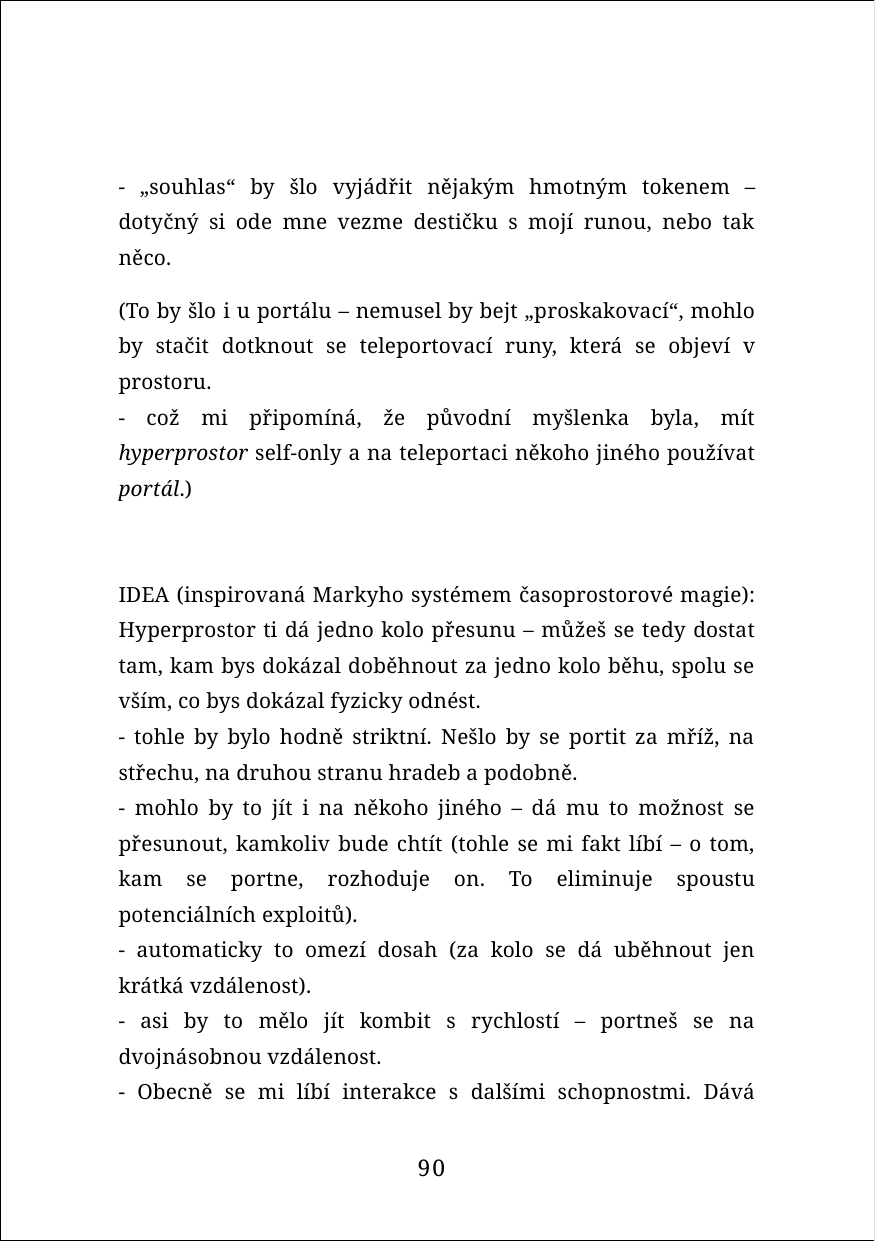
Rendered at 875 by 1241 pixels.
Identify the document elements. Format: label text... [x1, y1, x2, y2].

text - „souhlas“ by šlo vyjádřit nějakým hmotným tokenem – dotyčný si ode mne vezme destičku s mojí runou, nebo tak něco. [118, 172, 756, 271]
text IDEA (inspirovaná Markyho systémem časoprostorové magie): Hyperprostor ti dá jedno kolo přesunu – můžeš se tedy dostat tam, kam bys dokázal doběhnout za jedno kolo běhu, spolu se vším, co bys dokázal fyzicky odnést. - tohle by bylo hodně striktní. Nešlo by se portit za mříž, na střechu, na druhou stranu hradeb a podobně. - mohlo by to jít i na někoho jiného – dá mu to možnost se přesunout, kamkoliv bude chtít (tohle se mi fakt líbí – o tom, kam se portne, rozhoduje on. To eliminuje spoustu potenciálních exploitů). - automaticky to omezí dosah (za kolo se dá uběhnout jen krátká vzdálenost). - asi by to mělo jít kombit s rychlostí – portneš se na dvojnásobnou vzdálenost. - Obecně se mi líbí interakce s dalšími schopnostmi. Dává [118, 580, 756, 1106]
text (To by šlo i u portálu – nemusel by bejt „proskakovací“, mohlo by stačit dotknout se teleportovací runy, která se objeví v prostoru. - což mi připomíná, že původní myšlenka byla, mít hyperprostor self-only a na teleportaci někoho jiného používat portál.) [118, 296, 756, 502]
